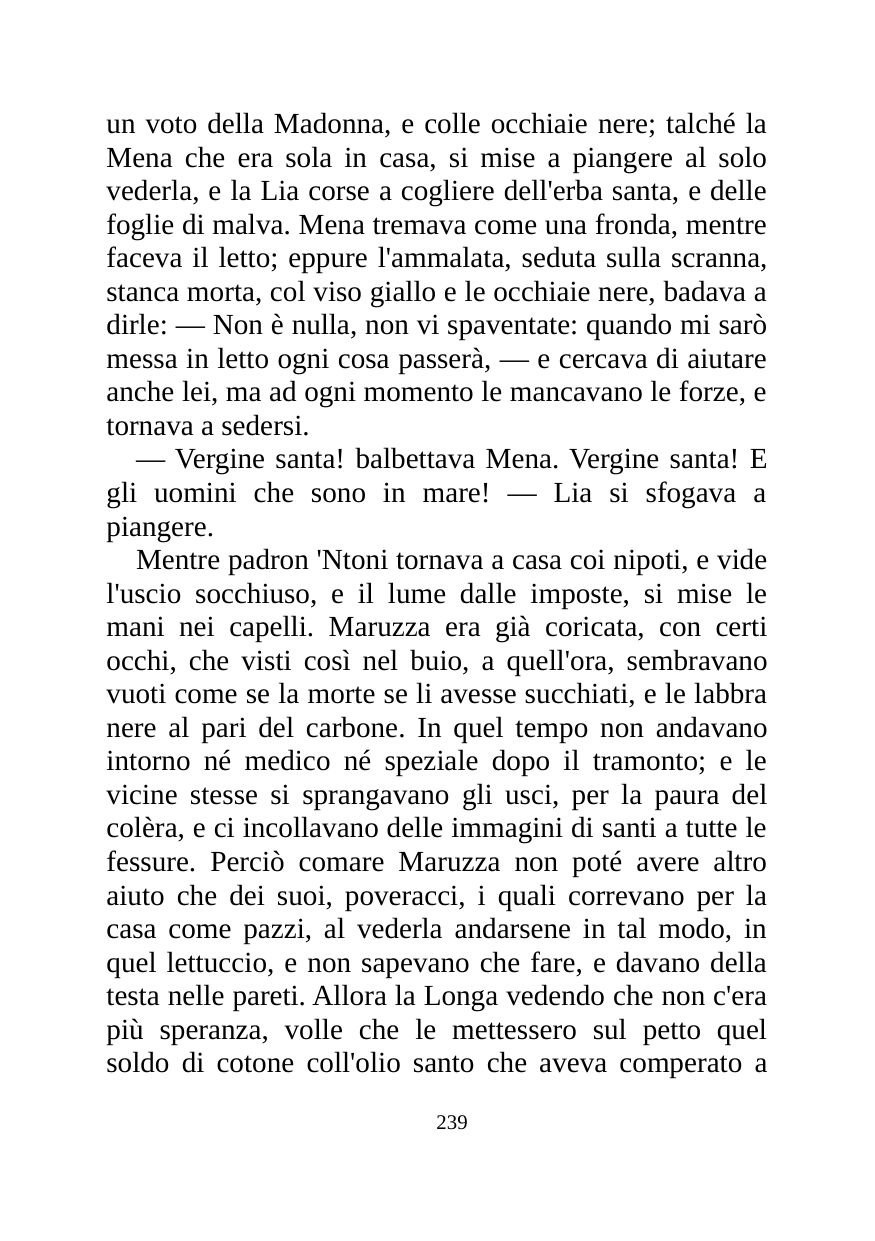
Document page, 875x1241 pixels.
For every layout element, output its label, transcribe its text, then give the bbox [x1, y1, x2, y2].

text Mentre padron 'Ntoni tornava a casa coi nipoti, e vide l'uscio socchiuso, e il lume dalle imposte, si mise le mani nei capelli. Maruzza era già coricata, con certi occhi, che visti così nel buio, a quell'ora, sembravano vuoti come se la morte se li avesse succhiati, e le labbra nere al pari del carbone. In quel tempo non andavano intorno né medico né speziale dopo il tramonto; e le vicine stesse si sprangavano gli usci, per la paura del colèra, e ci incollavano delle immagini di santi a tutte le fessure. Perciò comare Maruzza non poté avere altro aiuto che dei suoi, poveracci, i quali correvano per la casa come pazzi, al vederla andarsene in tal modo, in quel lettuccio, e non sapevano che fare, e davano della testa nelle pareti. Allora la Longa vedendo che non c'era più speranza, volle che le mettessero sul petto quel soldo di cotone coll'olio santo che aveva comperato a [106, 542, 768, 1079]
text un voto della Madonna, e colle occhiaie nere; talché la Mena che era sola in casa, si mise a piangere al solo vederla, e la Lia corse a cogliere dell'erba santa, e delle foglie di malva. Mena tremava come una fronda, mentre faceva il letto; eppure l'ammalata, seduta sulla scranna, stanca morta, col viso giallo e le occhiaie nere, badava a dirle: — Non è nulla, non vi spaventate: quando mi sarò messa in letto ogni cosa passerà, — e cercava di aiutare anche lei, ma ad ogni momento le mancavano le forze, e tornava a sedersi. [106, 106, 768, 442]
text — Vergine santa! balbettava Mena. Vergine santa! E gli uomini che sono in mare! — Lia si sfogava a piangere. [106, 442, 768, 542]
